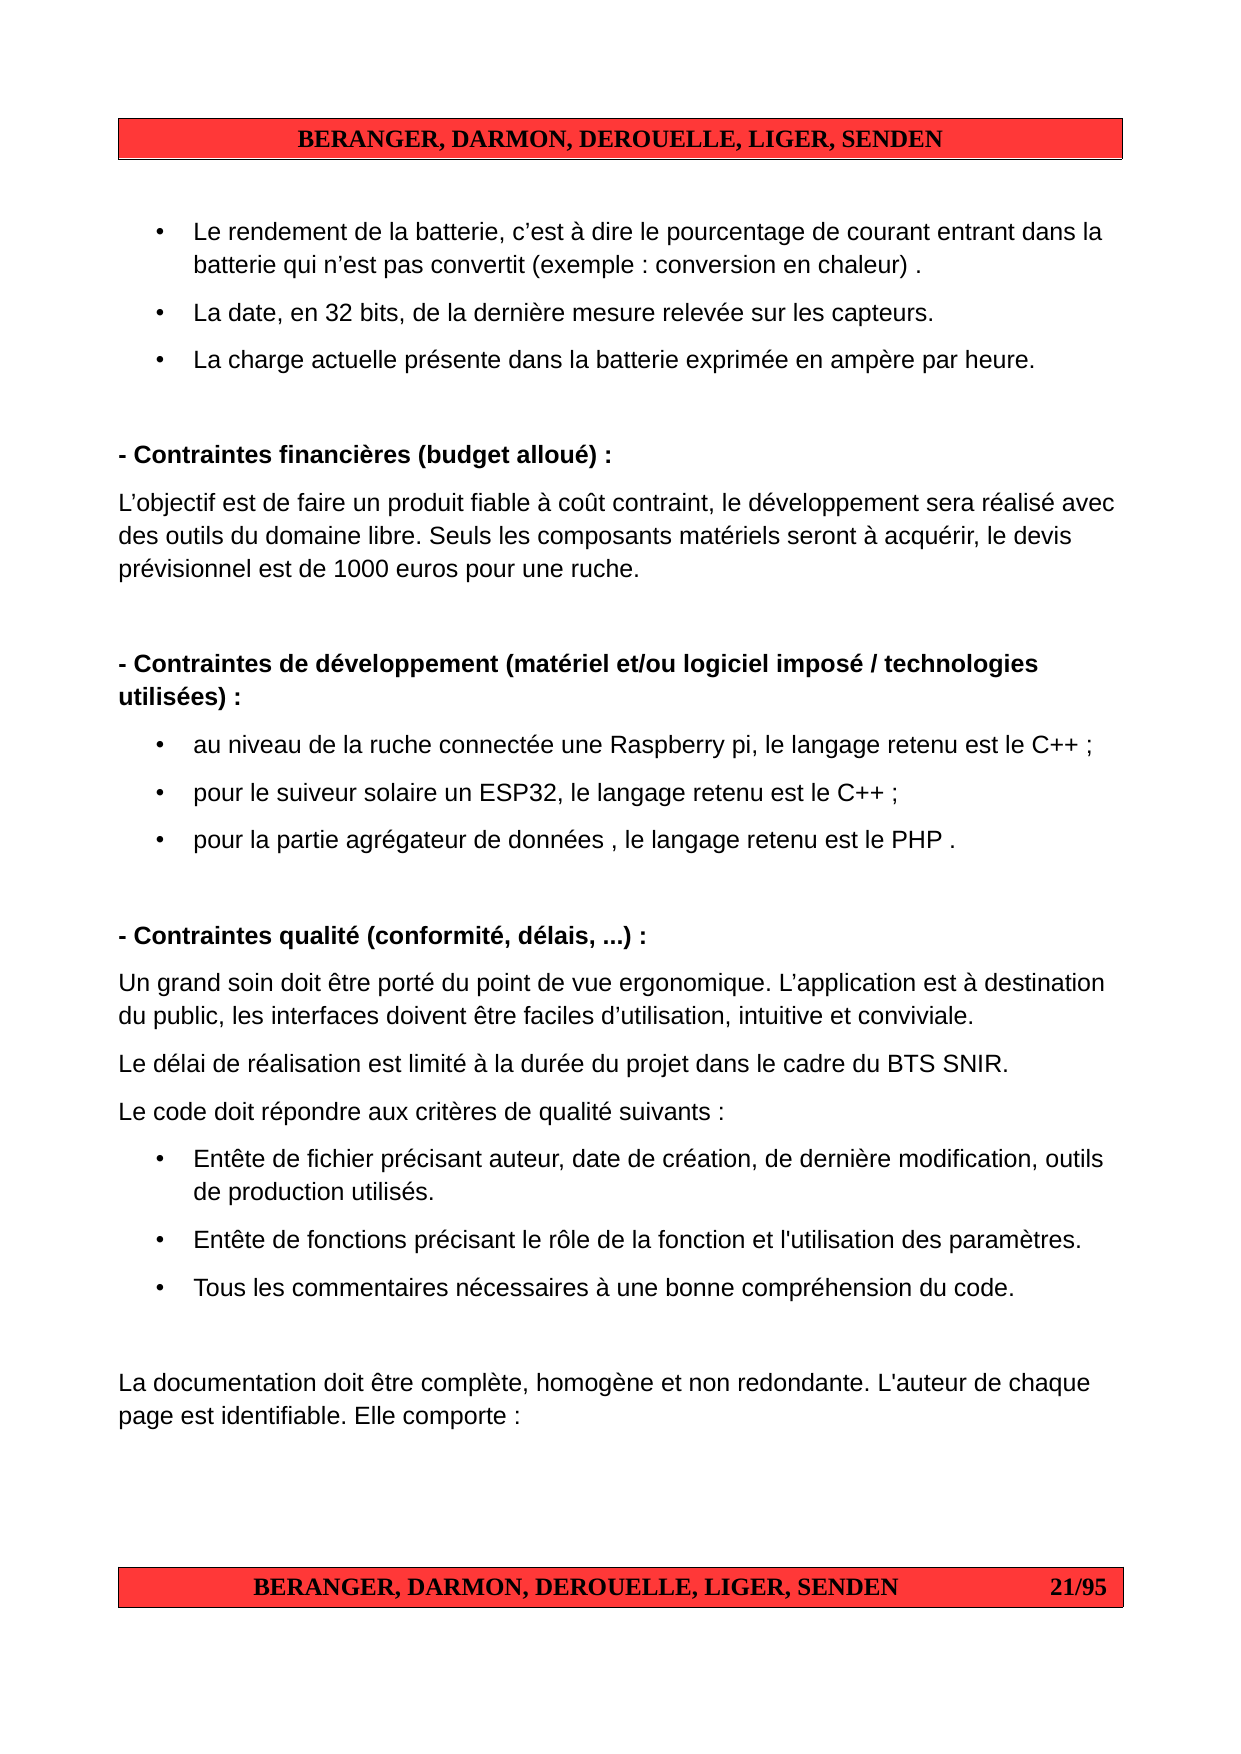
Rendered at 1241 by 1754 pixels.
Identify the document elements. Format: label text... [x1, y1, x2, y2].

text - Contraintes de développement (matériel et/ou logiciel imposé / technologies utilisées) : [118, 649, 1122, 711]
list pour la partie agrégateur de données , le langage retenu est le PHP . [156, 825, 1122, 854]
list La date, en 32 bits, de la dernière mesure relevée sur les capteurs. [156, 297, 1122, 326]
list Le rendement de la batterie, c’est à dire le pourcentage de courant entrant dans la batterie qui n’est pas convertit (exemple : conversion en chaleur) . [156, 217, 1122, 279]
text La documentation doit être complète, homogène et non redondante. L'auteur de chaque page est identifiable. Elle comporte : [118, 1368, 1122, 1430]
list Entête de fichier précisant auteur, date de création, de dernière modification, outils de production utilisés. [156, 1144, 1122, 1206]
list au niveau de la ruche connectée une Raspberry pi, le langage retenu est le C++ ; [156, 730, 1122, 759]
list La charge actuelle présente dans la batterie exprimée en ampère par heure. [156, 345, 1122, 374]
text - Contraintes qualité (conformité, délais, ...) : [118, 921, 1122, 949]
text L’objectif est de faire un produit fiable à coût contraint, le développement sera réalisé avec des outils du domaine libre. Seuls les composants matériels seront à acquérir, le devis prévisionnel est de 1000 euros pour une ruche. [118, 488, 1122, 583]
text Un grand soin doit être porté du point de vue ergonomique. L’application est à destination du public, les interfaces doivent être faciles d’utilisation, intuitive et conviviale. [118, 968, 1122, 1030]
list Tous les commentaires nécessaires à une bonne compréhension du code. [156, 1273, 1122, 1301]
text Le délai de réalisation est limité à la durée du projet dans le cadre du BTS SNIR. [118, 1049, 1122, 1078]
text Le code doit répondre aux critères de qualité suivants : [118, 1097, 1122, 1125]
text - Contraintes financières (budget alloué) : [118, 441, 1122, 469]
list Entête de fonctions précisant le rôle de la fonction et l'utilisation des paramètres. [156, 1225, 1122, 1254]
list pour le suiveur solaire un ESP32, le langage retenu est le C++ ; [156, 778, 1122, 807]
